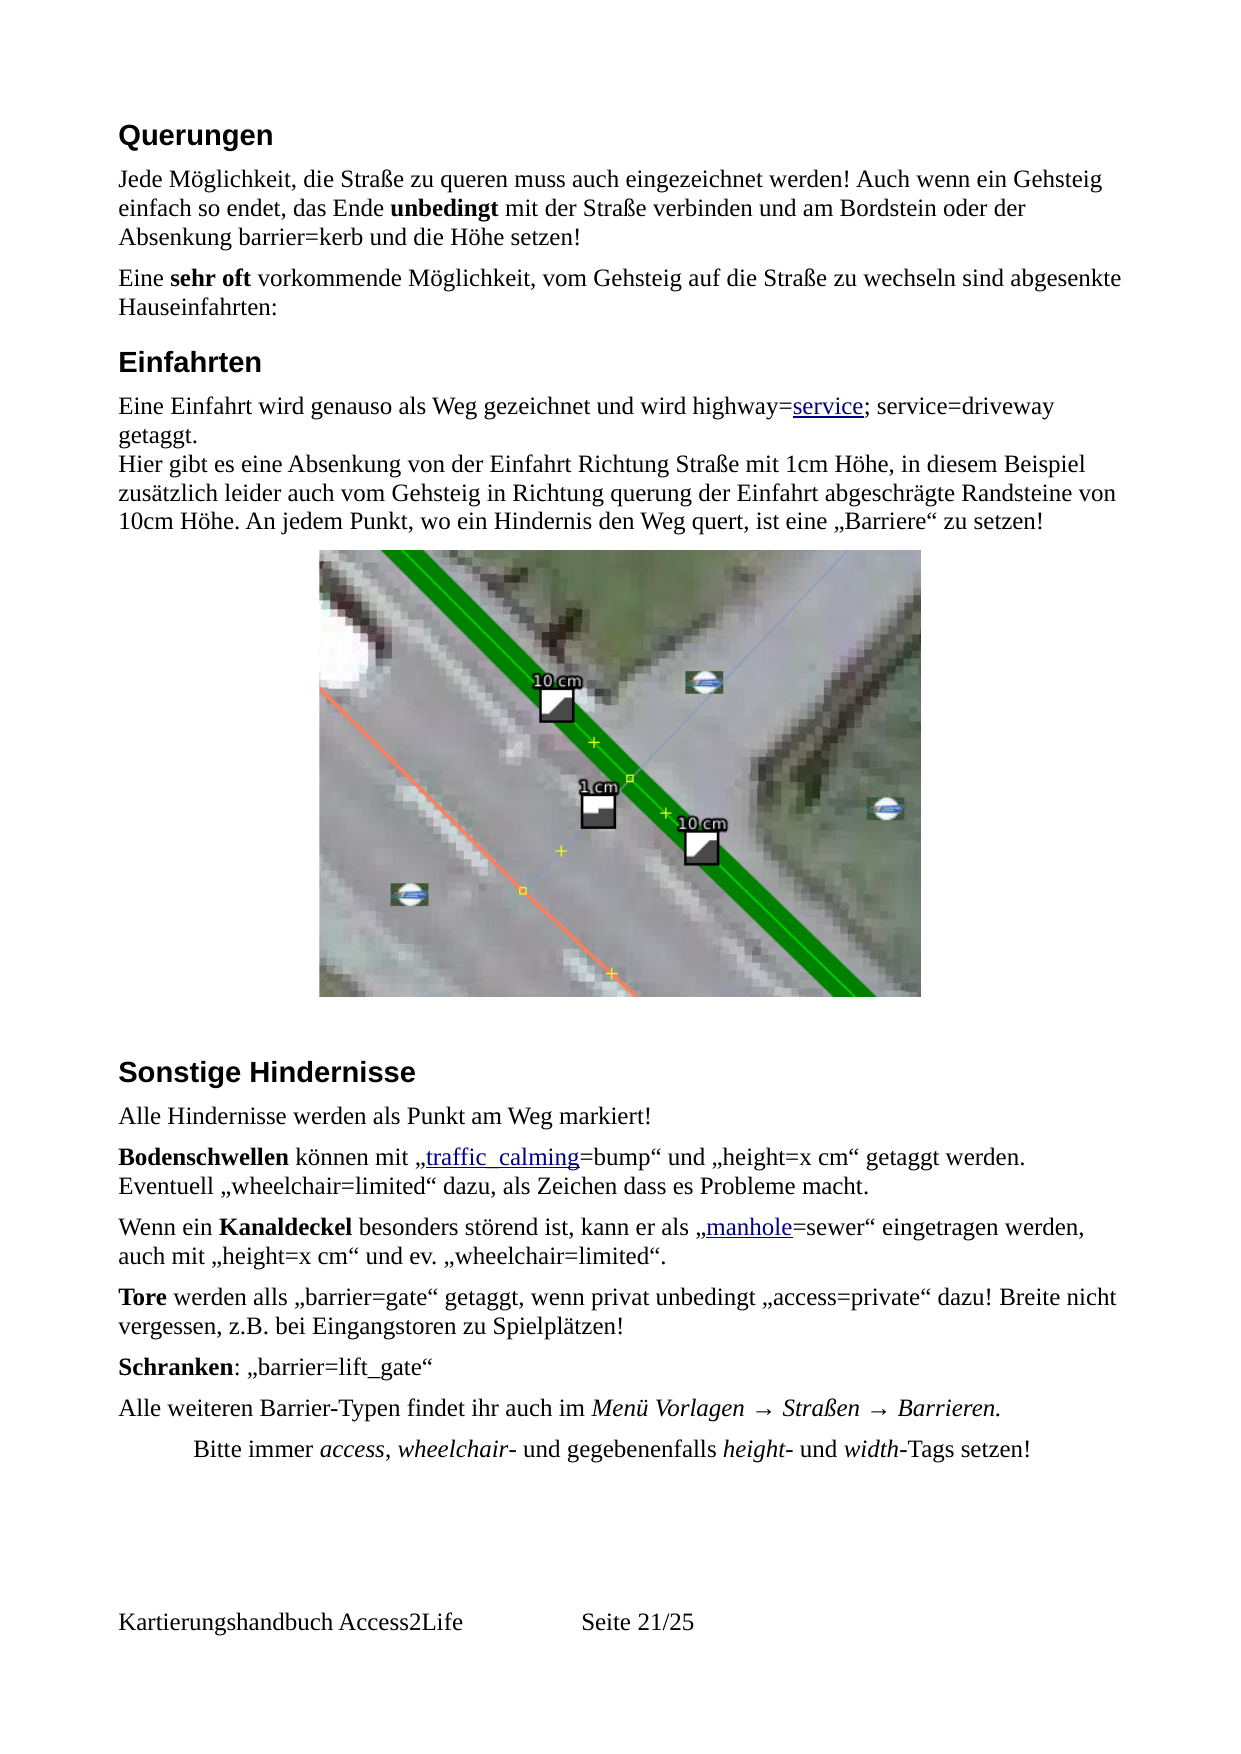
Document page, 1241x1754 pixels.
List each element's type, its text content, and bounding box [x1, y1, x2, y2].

text Alle weiteren Barrier-Typen findet ihr auch im Menü Vorlagen → Straßen → Barrieren. [118, 1393, 1122, 1422]
text Bodenschwellen können mit „traffic_calming=bump“ und „height=x cm“ getaggt werden. Eventuell „wheelchair=limited“ dazu, als Zeichen dass es Probleme macht. [118, 1142, 1122, 1199]
text Jede Möglichkeit, die Straße zu queren muss auch eingezeichnet werden! Auch wenn ein Gehsteig einfach so endet, das Ende unbedingt mit der Straße verbinden und am Bordstein oder der Absenkung barrier=kerb und die Höhe setzen! [118, 164, 1122, 250]
text Bitte immer access, wheelchair- und gegebenenfalls height- und width-Tags setzen! [118, 1434, 1122, 1463]
text Hier gibt es eine Absenkung von der Einfahrt Richtung Straße mit 1cm Höhe, in diesem Beispiel zusätzlich leider auch vom Gehsteig in Richtung querung der Einfahrt abgeschrägte Randsteine von 10cm Höhe. An jedem Punkt, wo ein Hindernis den Weg quert, ist eine „Barriere“ zu setzen! [118, 449, 1122, 535]
subtitle Querungen [118, 118, 1122, 152]
text Eine sehr oft vorkommende Möglichkeit, vom Gehsteig auf die Straße zu wechseln sind abgesenkte Hauseinfahrten: [118, 263, 1122, 320]
text Schranken: „barrier=lift_gate“ [118, 1352, 1122, 1381]
subtitle Sonstige Hindernisse [118, 1055, 1122, 1088]
text Wenn ein Kanaldeckel besonders störend ist, kann er als „manhole=sewer“ eingetragen werden, auch mit „height=x cm“ und ev. „wheelchair=limited“. [118, 1212, 1122, 1269]
picture [319, 550, 921, 997]
subtitle Einfahrten [118, 345, 1122, 379]
text Eine Einfahrt wird genauso als Weg gezeichnet und wird highway=service; service=driveway getaggt. [118, 391, 1122, 449]
text Tore werden alls „barrier=gate“ getaggt, wenn privat unbedingt „access=private“ dazu! Breite nicht vergessen, z.B. bei Eingangstoren zu Spielplätzen! [118, 1282, 1122, 1339]
text Alle Hindernisse werden als Punkt am Weg markiert! [118, 1101, 1122, 1129]
